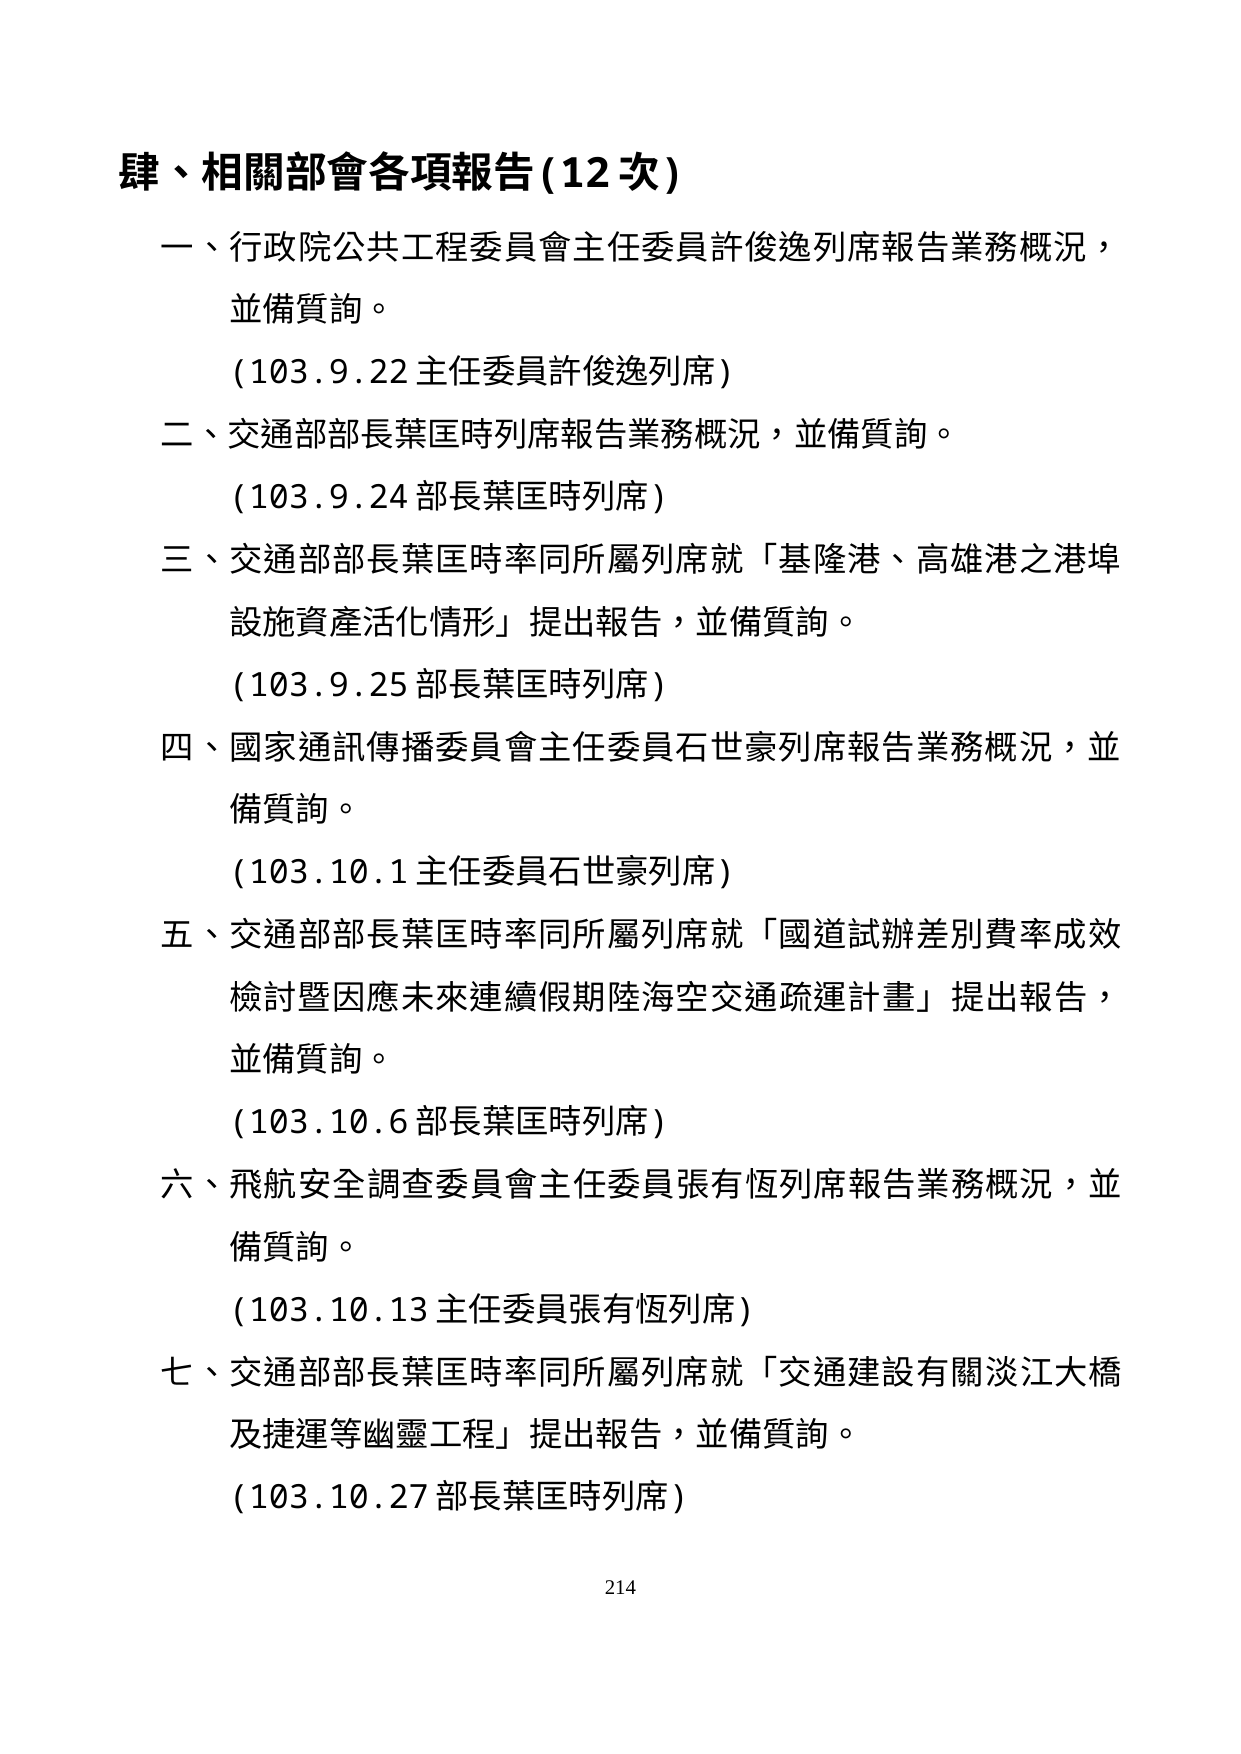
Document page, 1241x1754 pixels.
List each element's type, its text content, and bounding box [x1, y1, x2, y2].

text 一、行政院公共工程委員會主任委員許俊逸列席報告業務概況，並備質詢。 [161, 203, 1122, 328]
text (103.9.22主任委員許俊逸列席) [184, 328, 1122, 390]
text (103.10.6部長葉匡時列席) [184, 1078, 1122, 1140]
text 六、飛航安全調查委員會主任委員張有恆列席報告業務概況，並備質詢。 [161, 1140, 1122, 1265]
text (103.10.27部長葉匡時列席) [184, 1453, 1122, 1515]
text 七、交通部部長葉匡時率同所屬列席就「交通建設有關淡江大橋及捷運等幽靈工程」提出報告，並備質詢。 [161, 1328, 1122, 1453]
text 四、國家通訊傳播委員會主任委員石世豪列席報告業務概況，並備質詢。 [161, 703, 1122, 828]
text 五、交通部部長葉匡時率同所屬列席就「國道試辦差別費率成效檢討暨因應未來連續假期陸海空交通疏運計畫」提出報告，並備質詢。 [161, 890, 1122, 1078]
text (103.10.13主任委員張有恆列席) [184, 1265, 1122, 1328]
text 三、交通部部長葉匡時率同所屬列席就「基隆港、高雄港之港埠設施資產活化情形」提出報告，並備質詢。 [161, 515, 1122, 640]
text (103.10.1主任委員石世豪列席) [184, 828, 1122, 890]
text 二、交通部部長葉匡時列席報告業務概況，並備質詢。 [161, 390, 1122, 453]
text 肆、相關部會各項報告(12次) [118, 128, 1122, 190]
text (103.9.24部長葉匡時列席) [184, 453, 1122, 515]
text (103.9.25部長葉匡時列席) [184, 640, 1122, 703]
